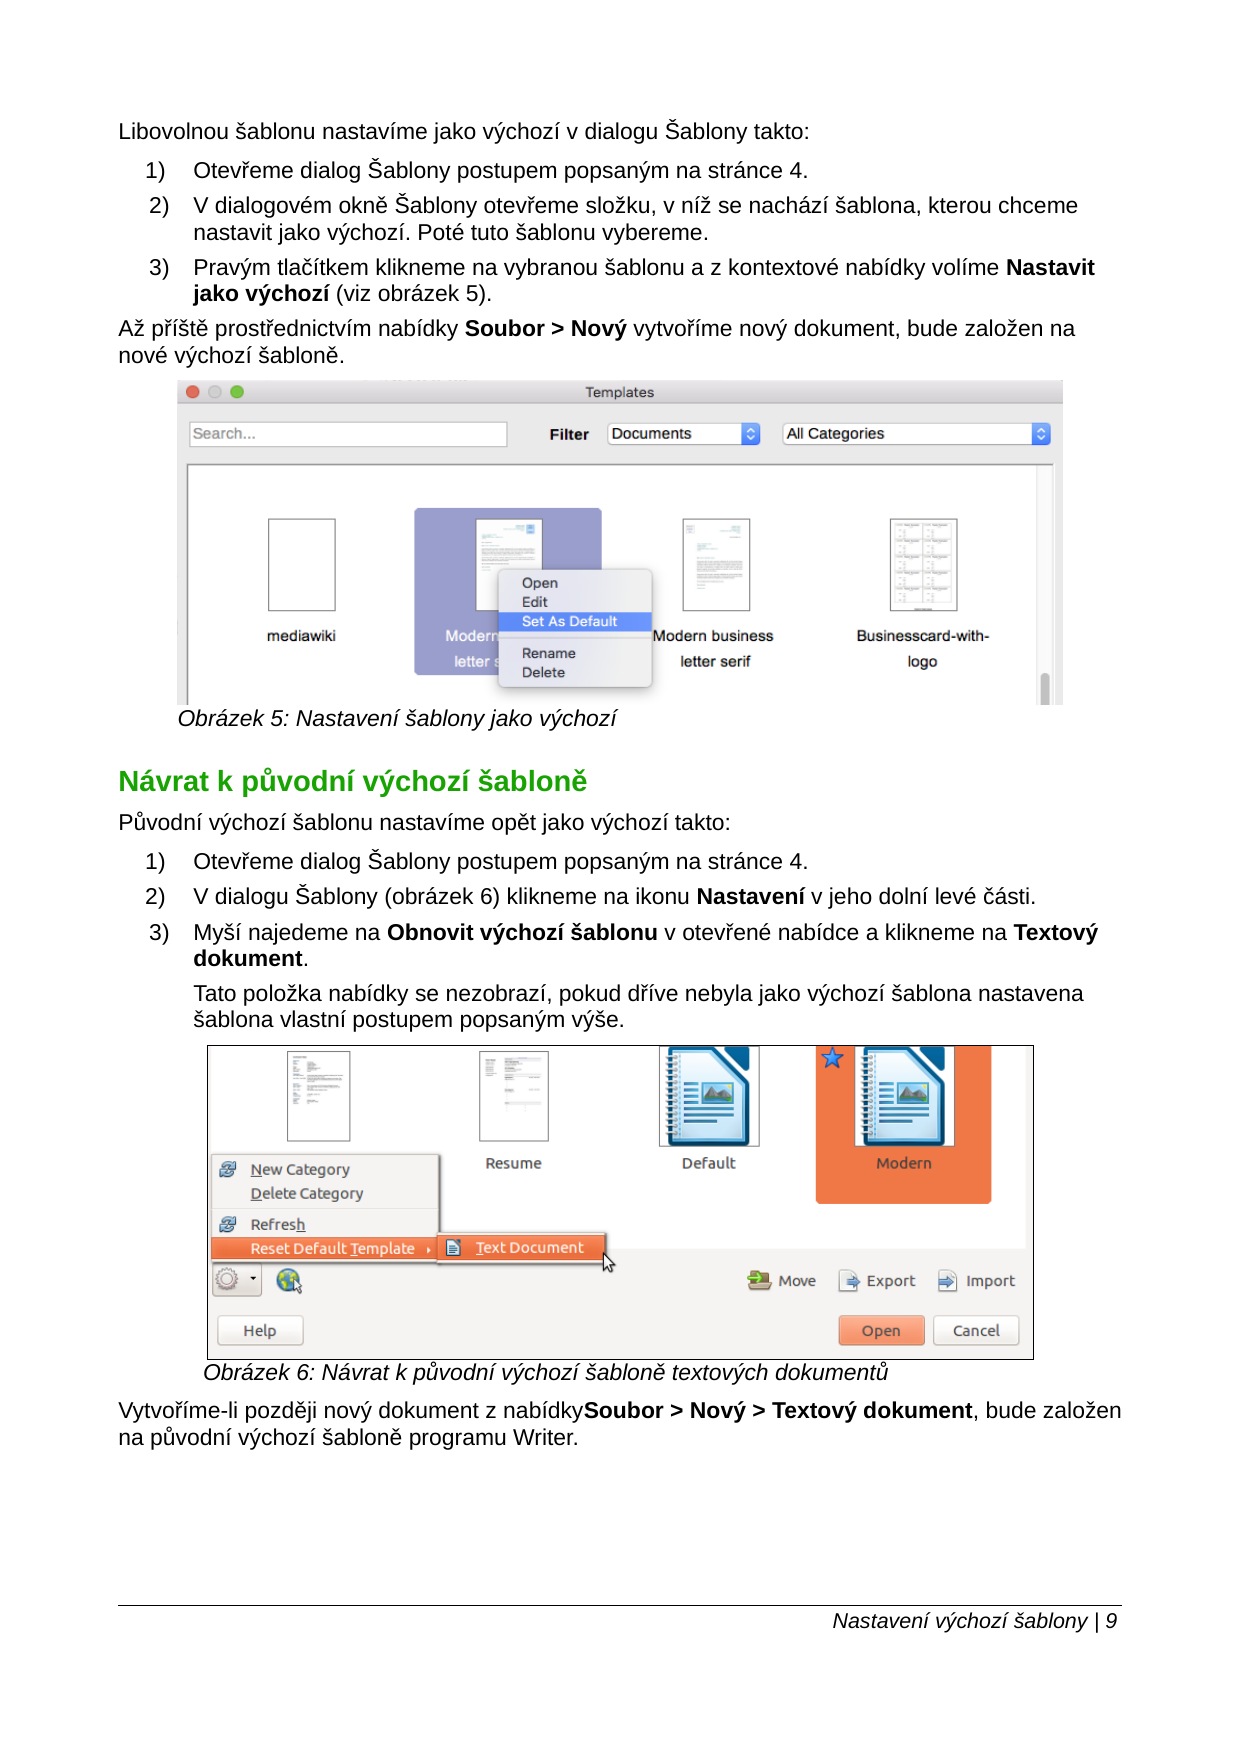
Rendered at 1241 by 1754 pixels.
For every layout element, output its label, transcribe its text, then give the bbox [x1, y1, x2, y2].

list V dialogovém okně Šablony otevřeme složku, v níž se nachází šablona, kterou chceme nastavit jako výchozí. Poté tuto šablonu vybereme. [169, 192, 1122, 245]
text Obrázek 5: Nastavení šablony jako výchozí [177, 705, 1063, 731]
list Otevřeme dialog Šablony postupem popsaným na stránce 4. [165, 157, 1122, 183]
list V dialogu Šablony (obrázek 6) klikneme na ikonu Nastavení v jeho dolní levé části. [165, 883, 1122, 909]
subtitle Návrat k původní výchozí šabloně [118, 764, 1122, 797]
list Otevřeme dialog Šablony postupem popsaným na stránce 4. [165, 848, 1122, 874]
picture [208, 1046, 1033, 1359]
text Vytvoříme-li později nový dokument z nabídkySoubor > Nový > Textový dokument, bude založen na původní výchozí šabloně programu Writer. [118, 1397, 1122, 1450]
list Původní výchozí šablonu nastavíme opět jako výchozí takto: [118, 809, 1122, 836]
text Obrázek 6: Návrat k původní výchozí šabloně textových dokumentů [203, 1359, 1037, 1385]
text Tato položka nabídky se nezobrazí, pokud dříve nebyla jako výchozí šablona nastavena šablona vlastní postupem popsaným výše. [193, 980, 1122, 1033]
list Pravým tlačítkem klikneme na vybranou šablonu a z kontextové nabídky volíme Nastavit jako výchozí (viz obrázek 5). [169, 254, 1122, 306]
picture [177, 380, 1063, 705]
text Až příště prostřednictvím nabídky Soubor > Nový vytvoříme nový dokument, bude založen na nové výchozí šabloně. [118, 315, 1122, 368]
list Libovolnou šablonu nastavíme jako výchozí v dialogu Šablony takto: [118, 118, 1122, 144]
list Myší najedeme na Obnovit výchozí šablonu v otevřené nabídce a klikneme na Textový dokument. [169, 918, 1122, 971]
